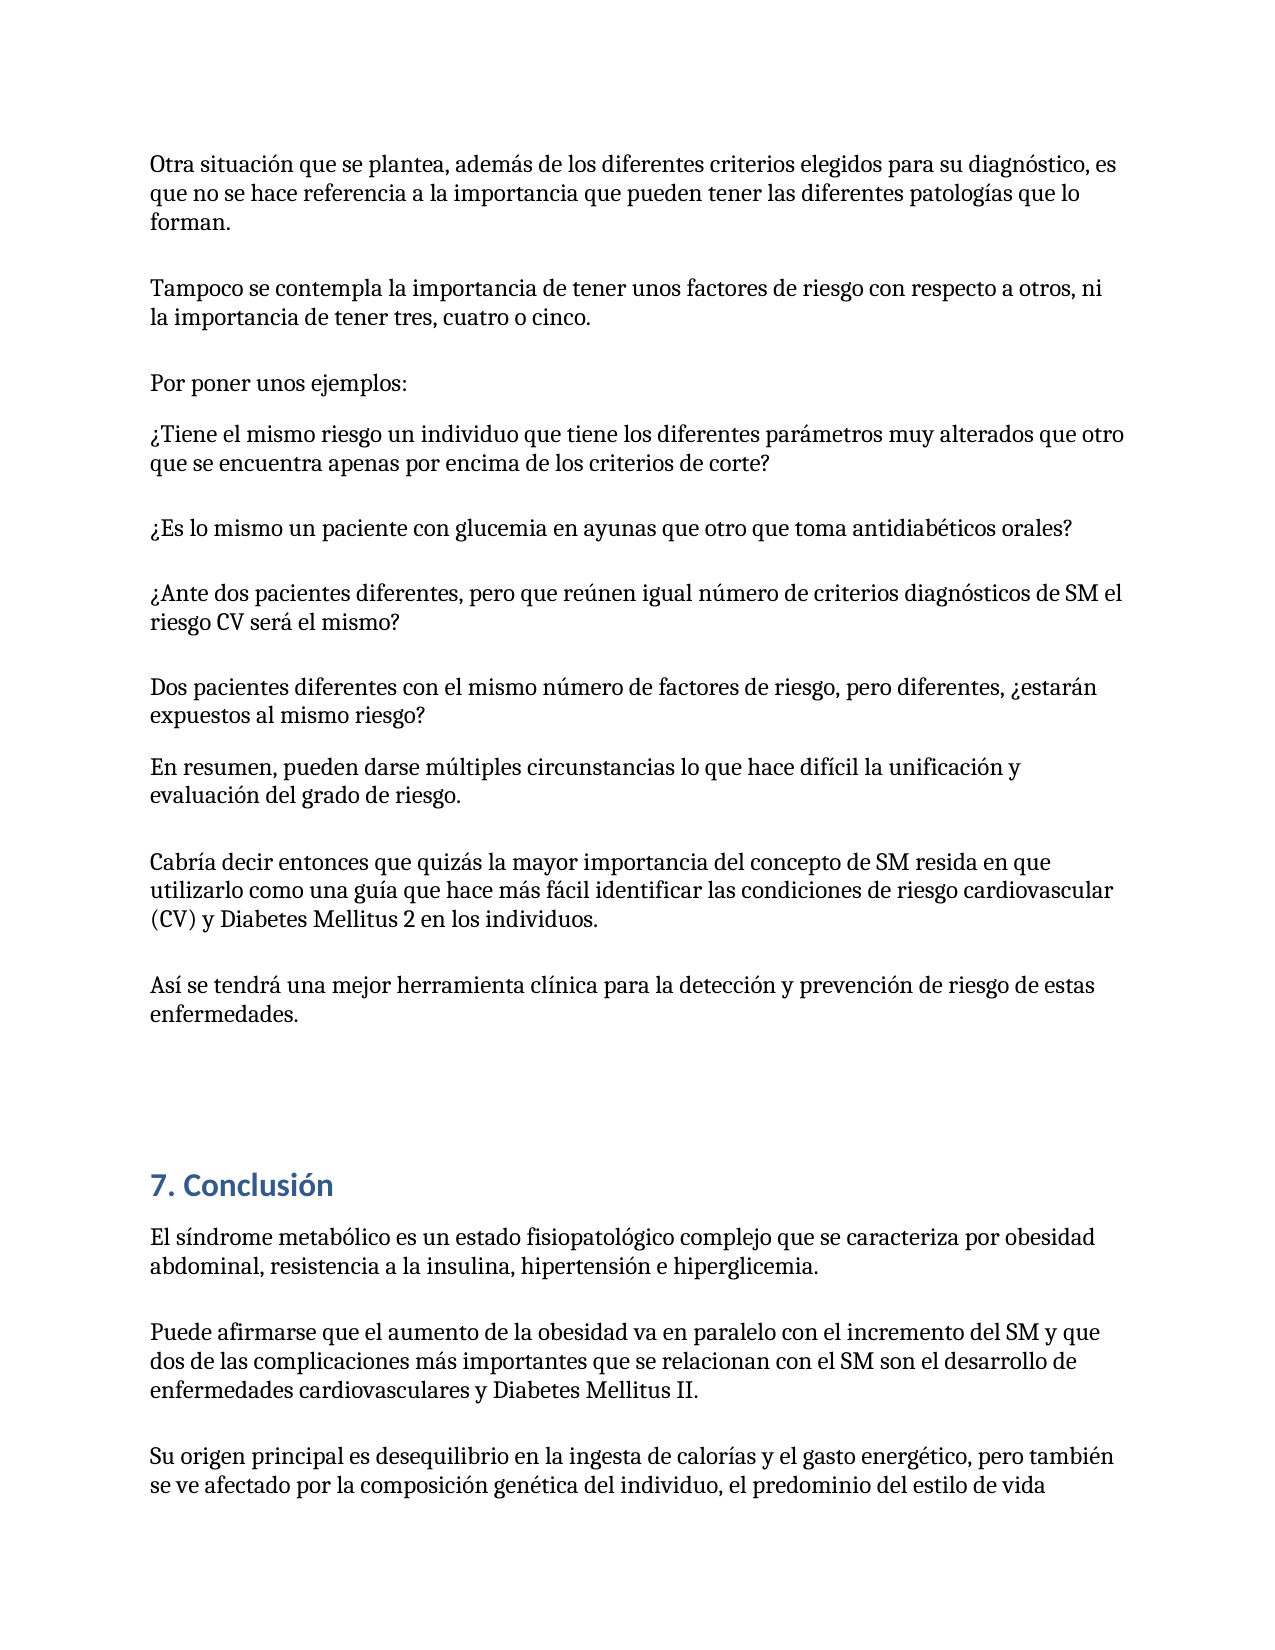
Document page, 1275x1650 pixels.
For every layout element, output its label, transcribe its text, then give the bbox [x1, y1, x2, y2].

text Así se tendrá una mejor herramienta clínica para la detección y prevención de riesgo de estas enfermedades. [150, 971, 1125, 1029]
text Dos pacientes diferentes con el mismo número de factores de riesgo, pero diferentes, ¿estarán expuestos al mismo riesgo? [150, 672, 1125, 730]
text Otra situación que se plantea, además de los diferentes criterios elegidos para su diagnóstico, es que no se hace referencia a la importancia que pueden tener las diferentes patologías que lo forman. [150, 150, 1125, 236]
text Por poner unos ejemplos: [150, 369, 1125, 397]
text ¿Es lo mismo un paciente con glucemia en ayunas que otro que toma antidiabéticos orales? [150, 514, 1125, 571]
text Puede afirmarse que el aumento de la obesidad va en paralelo con el incremento del SM y que dos de las complicaciones más importantes que se relacionan con el SM son el desarrollo de enfermedades cardiovasculares y Diabetes Mellitus II. [150, 1318, 1125, 1404]
text Tampoco se contempla la importancia de tener unos factores de riesgo con respecto a otros, ni la importancia de tener tres, cuatro o cinco. [150, 274, 1125, 331]
text Su origen principal es desequilibrio en la ingesta de calorías y el gasto energético, pero también se ve afectado por la composición genética del individuo, el predominio del estilo de vida [150, 1442, 1125, 1499]
text ¿Tiene el mismo riesgo un individuo que tiene los diferentes parámetros muy alterados que otro que se encuentra apenas por encima de los criterios de corte? [150, 420, 1125, 506]
text Cabría decir entonces que quizás la mayor importancia del concepto de SM resida en que utilizarlo como una guía que hace más fácil identificar las condiciones de riesgo cardiovascular (CV) y Diabetes Mellitus 2 en los individuos. [150, 847, 1125, 934]
text En resumen, pueden darse múltiples circunstancias lo que hace difícil la unificación y evaluación del grado de riesgo. [150, 752, 1125, 810]
text El síndrome metabólico es un estado fisiopatológico complejo que se caracteriza por obesidad abdominal, resistencia a la insulina, hipertensión e hiperglicemia. [150, 1223, 1125, 1281]
text ¿Ante dos pacientes diferentes, pero que reúnen igual número de criterios diagnósticos de SM el riesgo CV será el mismo? [150, 579, 1125, 665]
subtitle 7. Conclusión [150, 1164, 1125, 1204]
